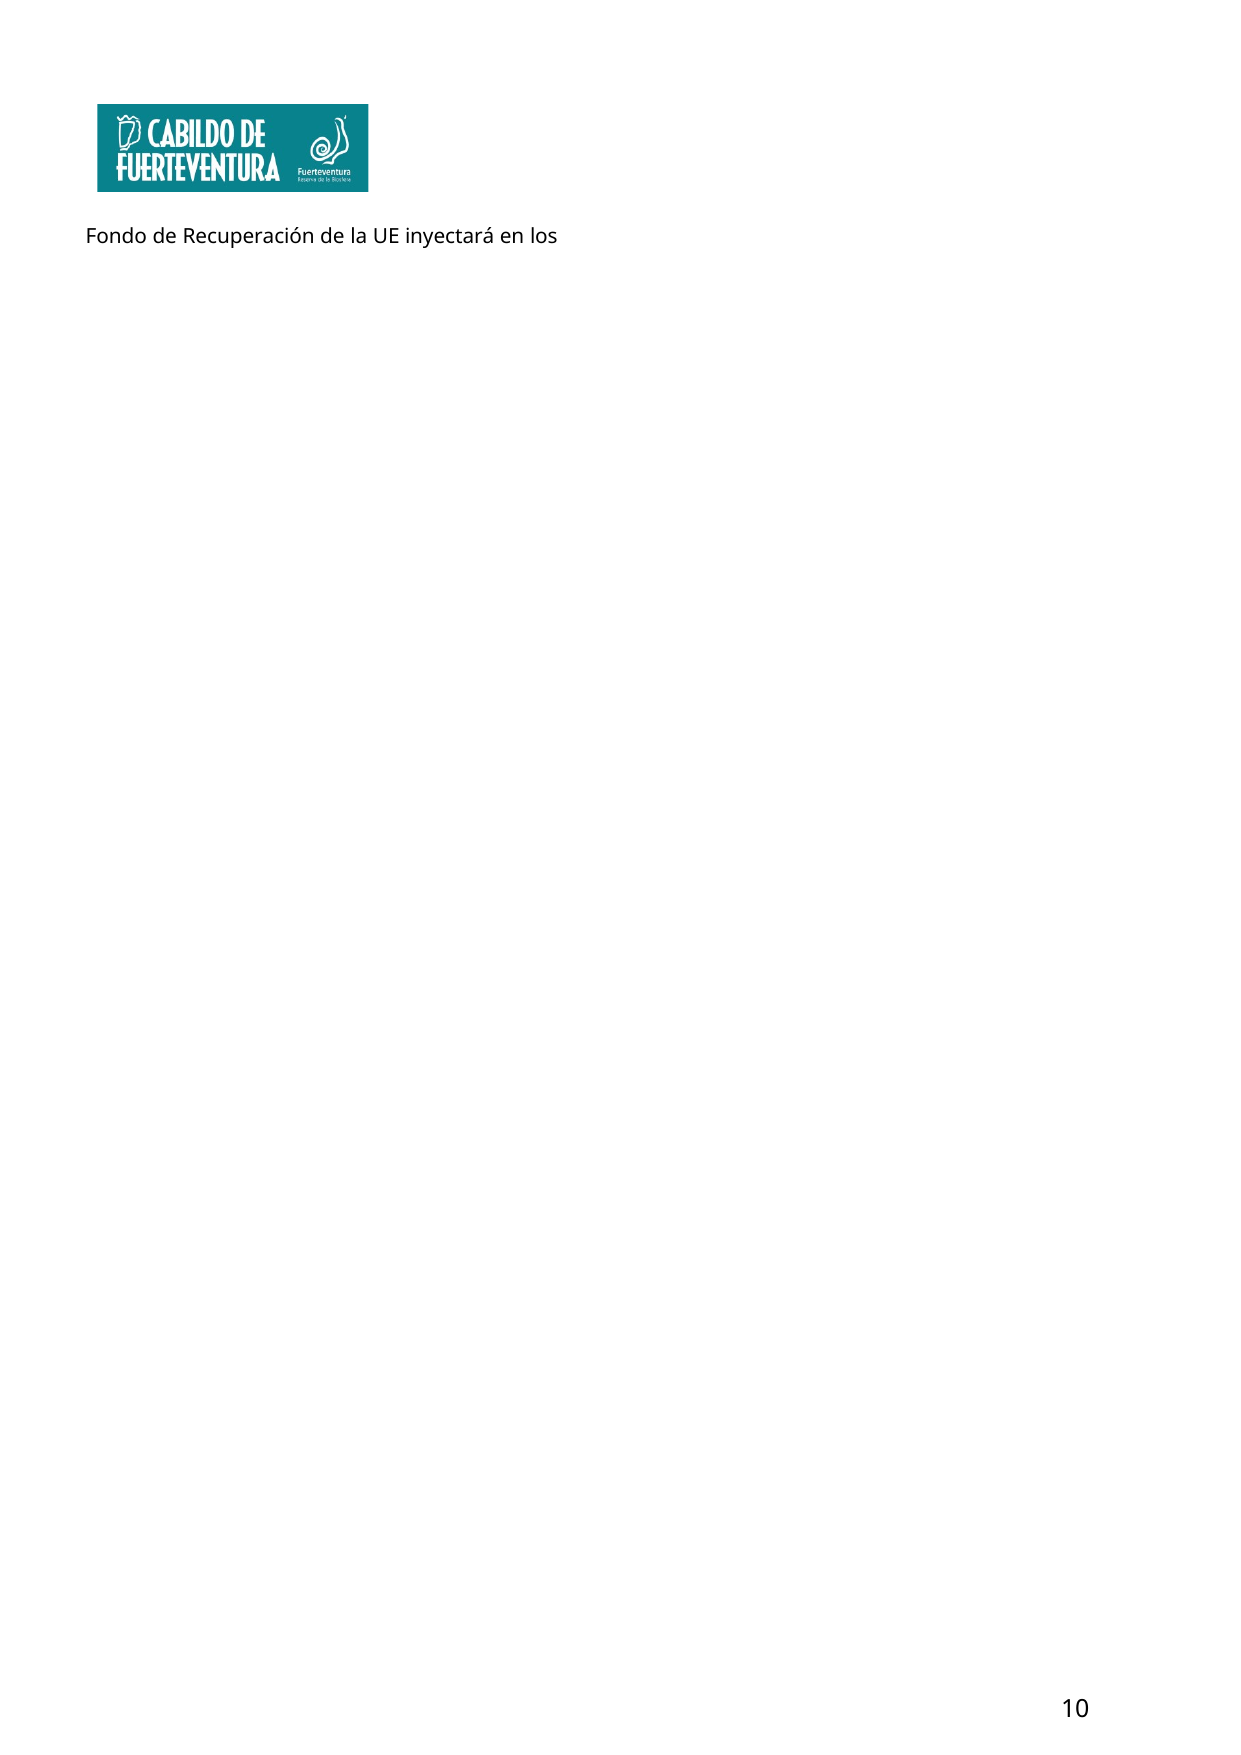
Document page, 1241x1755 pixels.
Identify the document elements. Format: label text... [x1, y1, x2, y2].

text Fondo de Recuperación de la UE inyectará en los [85, 221, 1093, 249]
